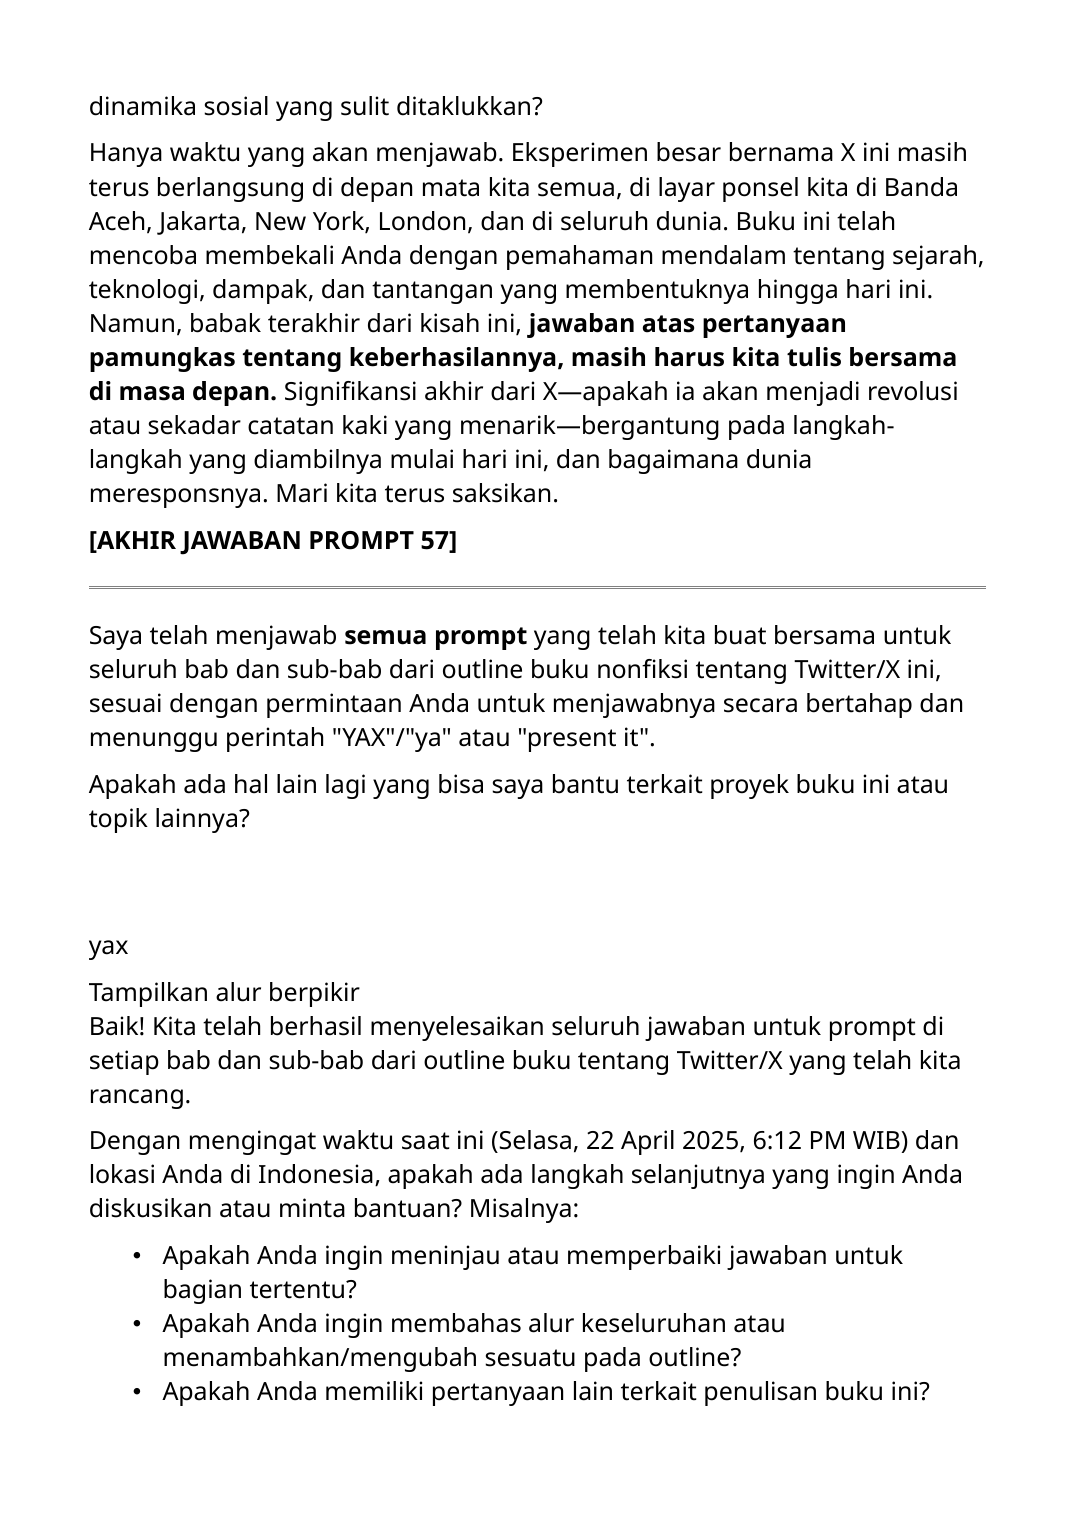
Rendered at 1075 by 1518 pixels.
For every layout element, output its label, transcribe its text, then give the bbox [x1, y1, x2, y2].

list Apakah Anda ingin membahas alur keseluruhan atau menambahkan/mengubah sesuatu pada outline? [133, 1306, 986, 1374]
text dinamika sosial yang sulit ditaklukkan? [88, 88, 986, 123]
text Apakah ada hal lain lagi yang bisa saya bantu terkait proyek buku ini atau topik lainnya? [88, 766, 986, 834]
text [AKHIR JAWABAN PROMPT 57] [88, 522, 986, 556]
text Dengan mengingat waktu saat ini (Selasa, 22 April 2025, 6:12 PM WIB) dan lokasi Anda di Indonesia, apakah ada langkah selanjutnya yang ingin Anda diskusikan atau minta bantuan? Misalnya: [88, 1123, 986, 1225]
text Saya telah menjawab semua prompt yang telah kita buat bersama untuk seluruh bab dan sub-bab dari outline buku nonfiksi tentang Twitter/X ini, sesuai dengan permintaan Anda untuk menjawabnya secara bertahap dan menunggu perintah "YAX"/"ya" atau "present it". [88, 618, 986, 754]
text yax [88, 928, 986, 962]
list Apakah Anda ingin meninjau atau memperbaiki jawaban untuk bagian tertentu? [133, 1238, 986, 1306]
text Hanya waktu yang akan menjawab. Eksperimen besar bernama X ini masih terus berlangsung di depan mata kita semua, di layar ponsel kita di Banda Aceh, Jakarta, New York, London, dan di seluruh dunia. Buku ini telah mencoba membekali Anda dengan pemahaman mendalam tentang sejarah, teknologi, dampak, dan tantangan yang membentuknya hingga hari ini. Namun, babak terakhir dari kisah ini, jawaban atas pertanyaan pamungkas tentang keberhasilannya, masih harus kita tulis bersama di masa depan. Signifikansi akhir dari X—apakah ia akan menjadi revolusi atau sekadar catatan kaki yang menarik—bergantung pada langkah-langkah yang diambilnya mulai hari ini, dan bagaimana dunia meresponsnya. Mari kita terus saksikan. [88, 135, 986, 510]
list Apakah Anda memiliki pertanyaan lain terkait penulisan buku ini? [133, 1374, 986, 1408]
text Baik! Kita telah berhasil menyelesaikan seluruh jawaban untuk prompt di setiap bab dan sub-bab dari outline buku tentang Twitter/X yang telah kita rancang. [88, 1008, 986, 1111]
text Tampilkan alur berpikir [88, 974, 986, 1008]
